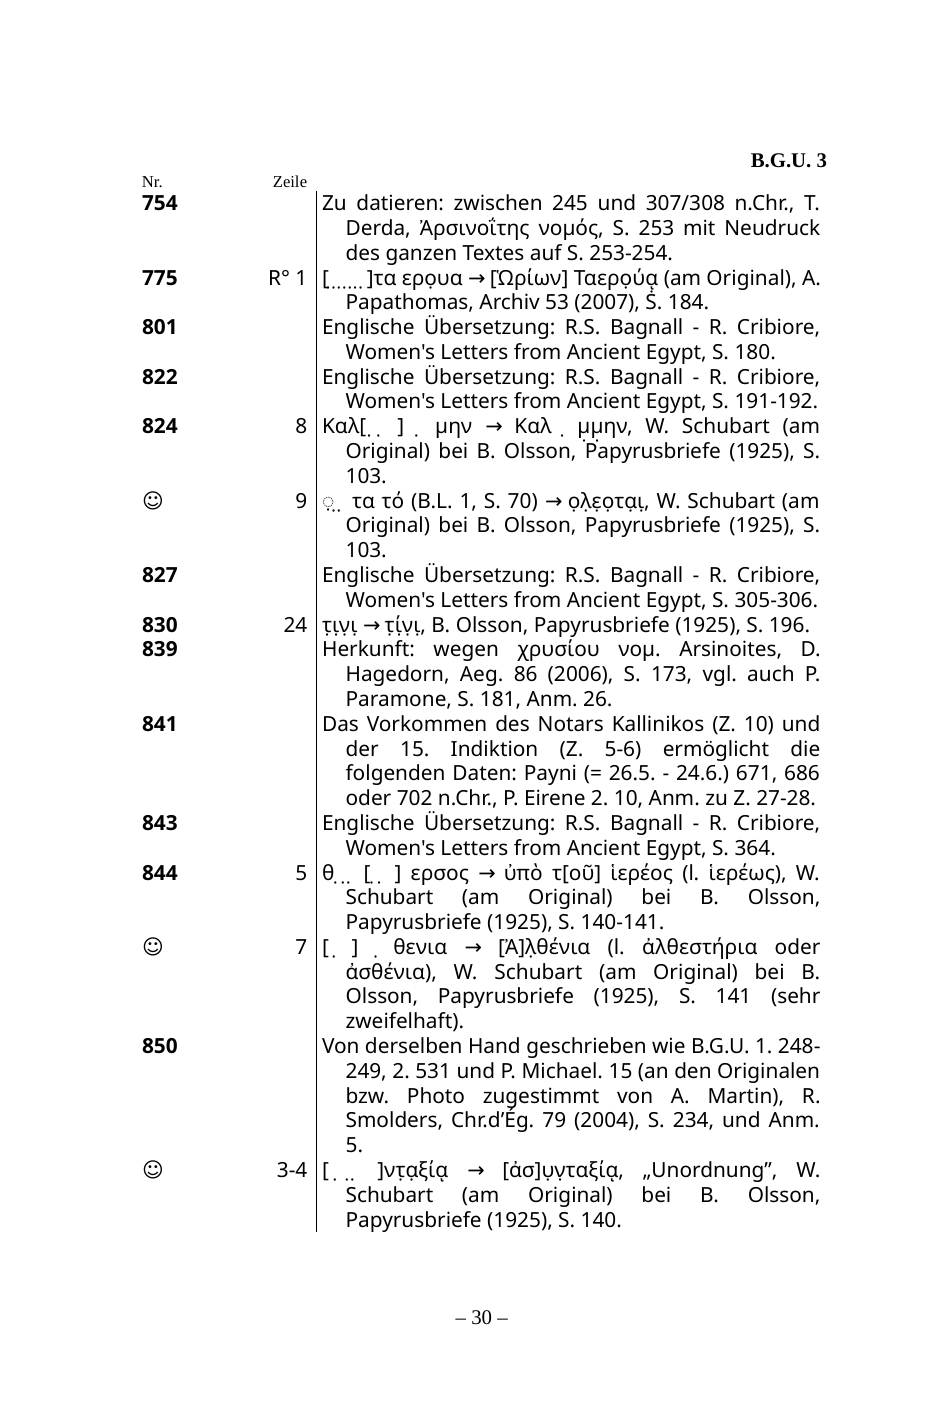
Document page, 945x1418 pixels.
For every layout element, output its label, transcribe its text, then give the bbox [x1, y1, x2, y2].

table_cell 8 [224, 414, 316, 488]
table_cell Englische Übersetzung: R.S. Bagnall - R. Cribiore, Women's Letters from Ancient Egypt, S. 180. [317, 315, 827, 364]
table_cell 830 [136, 612, 224, 637]
table_cell 844 [136, 860, 224, 934]
table_cell 843 [136, 811, 316, 860]
table_cell ̣ ̣ ̣ τα τό (B.L. 1, S. 70) → ο̣λ̣ε̣ο̣τα̣ι̣, W. Schubart (am Original) bei B. Olsson, Papyrusbriefe (1925), S. 103. [317, 488, 827, 563]
table_cell ☺ [136, 488, 224, 563]
table_cell 827 [136, 563, 316, 612]
table_cell Englische Übersetzung: R.S. Bagnall - R. Cribiore, Women's Letters from Ancient Egypt, S. 305-306. [317, 563, 827, 612]
table_cell 801 [136, 315, 316, 364]
table_cell Zu datieren: zwischen 245 und 307/308 n.Chr., T. Derda, Ἀρσινοΐτης νομός, S. 253 mit Neudruck des ganzen Textes auf S. 253-254. [317, 191, 827, 265]
table_cell 9 [224, 488, 316, 563]
table_cell 839 [136, 637, 316, 711]
table_cell 822 [136, 364, 316, 414]
table_cell ☺ [136, 1158, 224, 1232]
table_cell Herkunft: wegen χρυσίου νομ. Arsinoites, D. Hagedorn, Aeg. 86 (2006), S. 173, vgl. auch P. Paramone, S. 181, Anm. 26. [317, 637, 827, 711]
table_cell 824 [136, 414, 224, 488]
table_cell ☺ [136, 935, 224, 1034]
table_cell 24 [224, 612, 316, 637]
table_cell R° 1 [224, 265, 316, 315]
table_cell 7 [224, 935, 316, 1034]
table_cell 754 [136, 191, 316, 265]
table_cell [ ̣ ̣ ̣ ̣ ̣ ̣ ̣]τα ερο̣υα → [Ὡρίων] Ταερο̣ύᾳ̣ (am Original), A. Papathomas, Archiv 53 (2007), S. 184. [317, 265, 827, 315]
table_cell 850 [136, 1034, 316, 1158]
table_cell 3-4 [224, 1158, 316, 1232]
table_cell Englische Übersetzung: R.S. Bagnall - R. Cribiore, Women's Letters from Ancient Egypt, S. 364. [317, 811, 827, 860]
table_cell [ ̣ ̣ ̣ ]ντ̣α̣ξίᾳ → [ἀσ]υ̣ν̣ταξίᾳ, „Unordnung”, W. Schubart (am Original) bei B. Olsson, Papyrusbriefe (1925), S. 140. [317, 1158, 827, 1232]
table_cell Von derselben Hand geschrieben wie B.G.U. 1. 248-249, 2. 531 und P. Michael. 15 (an den Originalen bzw. Photo zugestimmt von A. Martin), R. Smolders, Chr.d’Ég. 79 (2004), S. 234, und Anm. 5. [317, 1034, 827, 1158]
table_cell 5 [224, 860, 316, 934]
table_cell Das Vorkommen des Notars Kallinikos (Z. 10) und der 15. Indiktion (Z. 5-6) ermöglicht die folgenden Daten: Payni (= 26.5. - 24.6.) 671, 686 oder 702 n.Chr., P. Eirene 2. 10, Anm. zu Z. 27-28. [317, 711, 827, 811]
table_cell Καλ[ ̣ ̣ ] ̣ μην → Καλ ̣ μ̣μ̣ην, W. Schubart (am Original) bei B. Olsson, Papyrusbriefe (1925), S. 103. [317, 414, 827, 488]
table_cell θ ̣ ̣ ̣ [ ̣ ̣ ] ερσος → ὐπὸ τ[οῦ] ἱερέος (l. ἱερέως), W. Schubart (am Original) bei B. Olsson, Papyrusbriefe (1925), S. 140-141. [317, 860, 827, 934]
table_cell 775 [136, 265, 224, 315]
table_cell [ ̣ ] ̣ θενια → [Ἀ]λ̣θένια (l. ἀλθεστήρια oder ἀσθένια), W. Schubart (am Original) bei B. Olsson, Papyrusbriefe (1925), S. 141 (sehr zweifelhaft). [317, 935, 827, 1034]
table_cell τ̣ι̣ν̣ι̣ → τ̣ί̣ν̣ι̣, B. Olsson, Papyrusbriefe (1925), S. 196. [317, 612, 827, 637]
table_cell Englische Übersetzung: R.S. Bagnall - R. Cribiore, Women's Letters from Ancient Egypt, S. 191-192. [317, 364, 827, 414]
table_cell 841 [136, 711, 316, 811]
